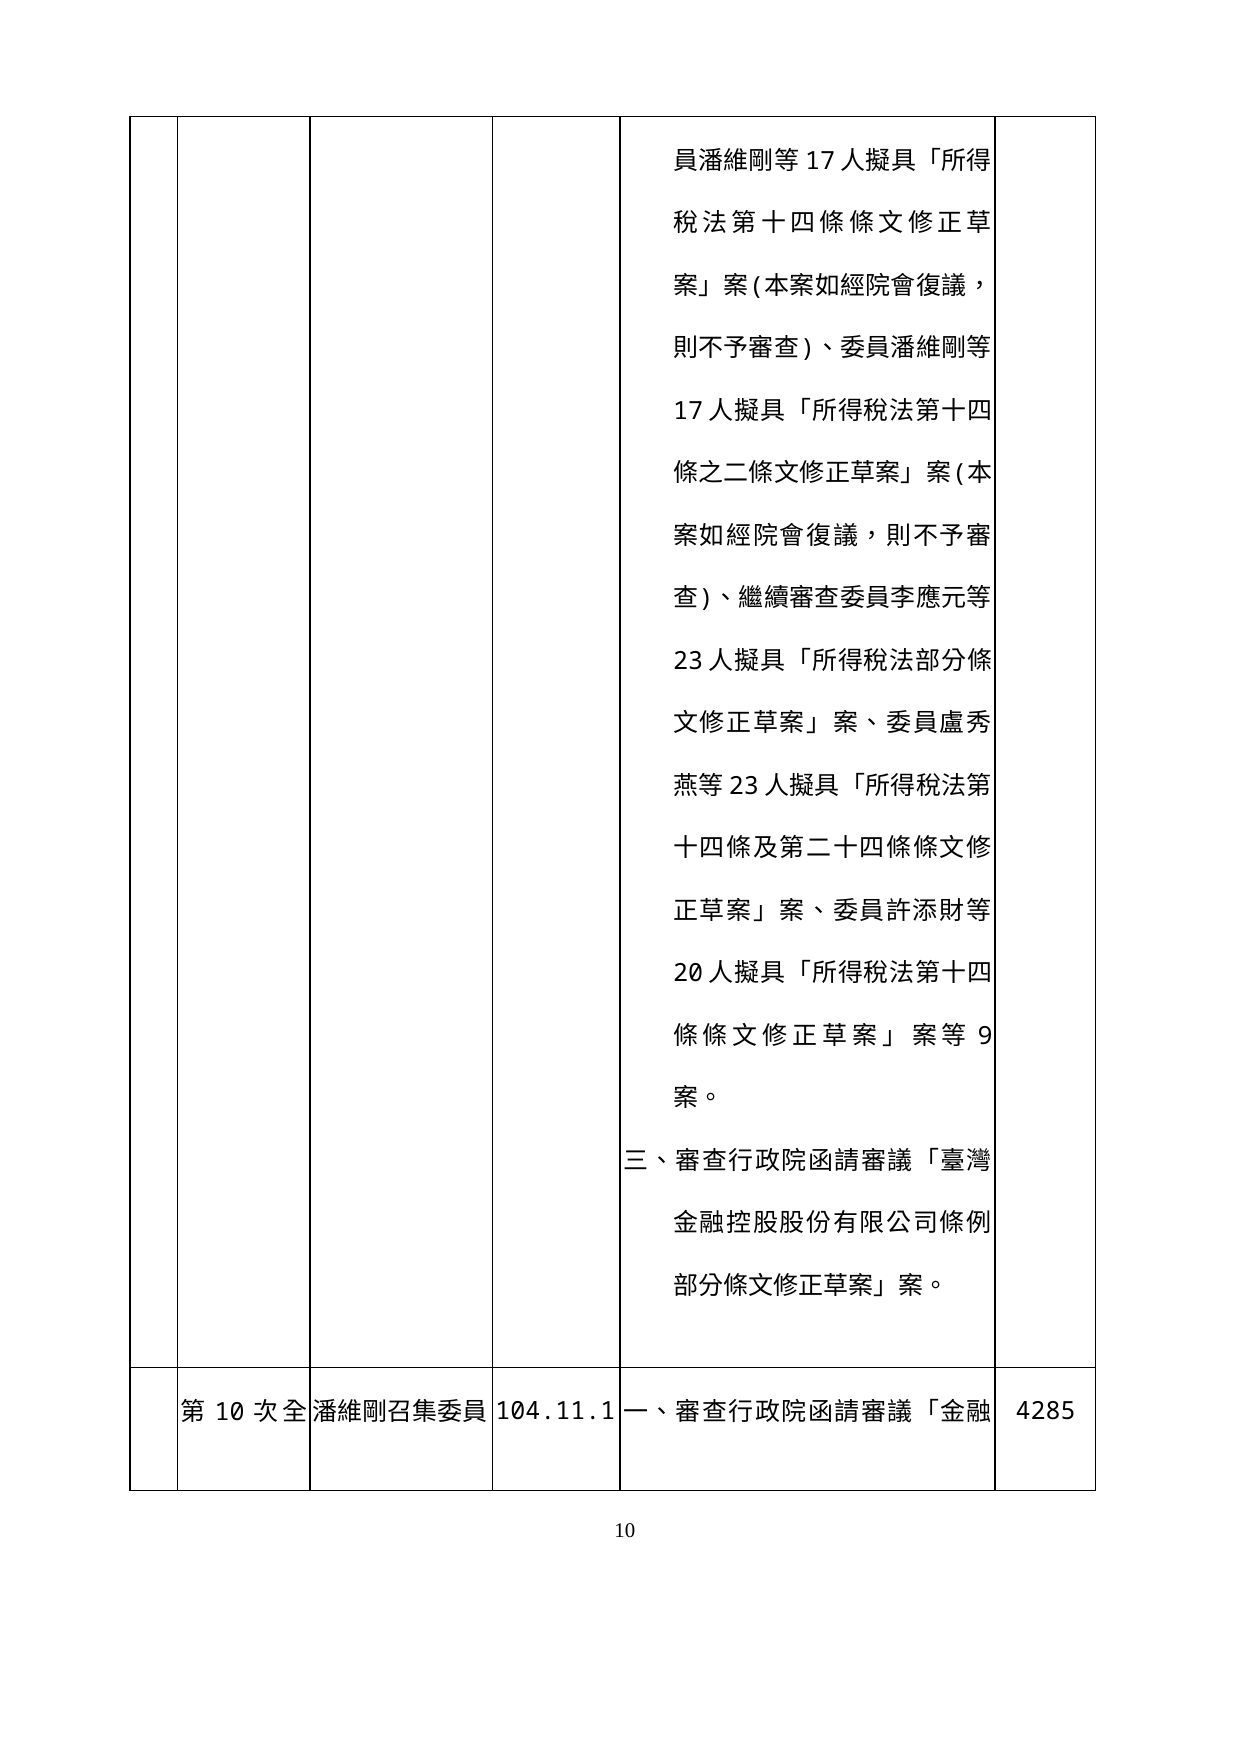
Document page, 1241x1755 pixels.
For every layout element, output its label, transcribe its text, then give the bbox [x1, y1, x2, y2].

table_cell 第10次全 [178, 1368, 309, 1490]
table_cell 員潘維剛等17人擬具「所得稅法第十四條條文修正草案」案(本案如經院會復議，則不予審查)、委員潘維剛等17人擬具「所得稅法第十四條之二條文修正草案」案(本案如經院會復議，則不予審查)、繼續審查委員李應元等23人擬具「所得稅法部分條文修正草案」案、委員盧秀燕等23人擬具「所得稅法第十四條及第二十四條條文修正草案」案、委員許添財等20人擬具「所得稅法第十四條條文修正草案」案等9案。 三、審查行政院函請審議「臺灣金融控股股份有限公司條例部分條文修正草案」案。 [621, 117, 994, 1367]
table_cell 一、審查行政院函請審議「金融 [621, 1368, 994, 1490]
table_cell 4285 [996, 1368, 1095, 1490]
table_cell [311, 117, 492, 1367]
table_cell [131, 117, 177, 1367]
table_cell [493, 117, 619, 1367]
table_cell 潘維剛召集委員 [311, 1368, 492, 1490]
table_cell 104.11.1 [493, 1368, 619, 1490]
table_cell [996, 117, 1095, 1367]
table_cell [131, 1368, 177, 1490]
table_cell [178, 117, 309, 1367]
